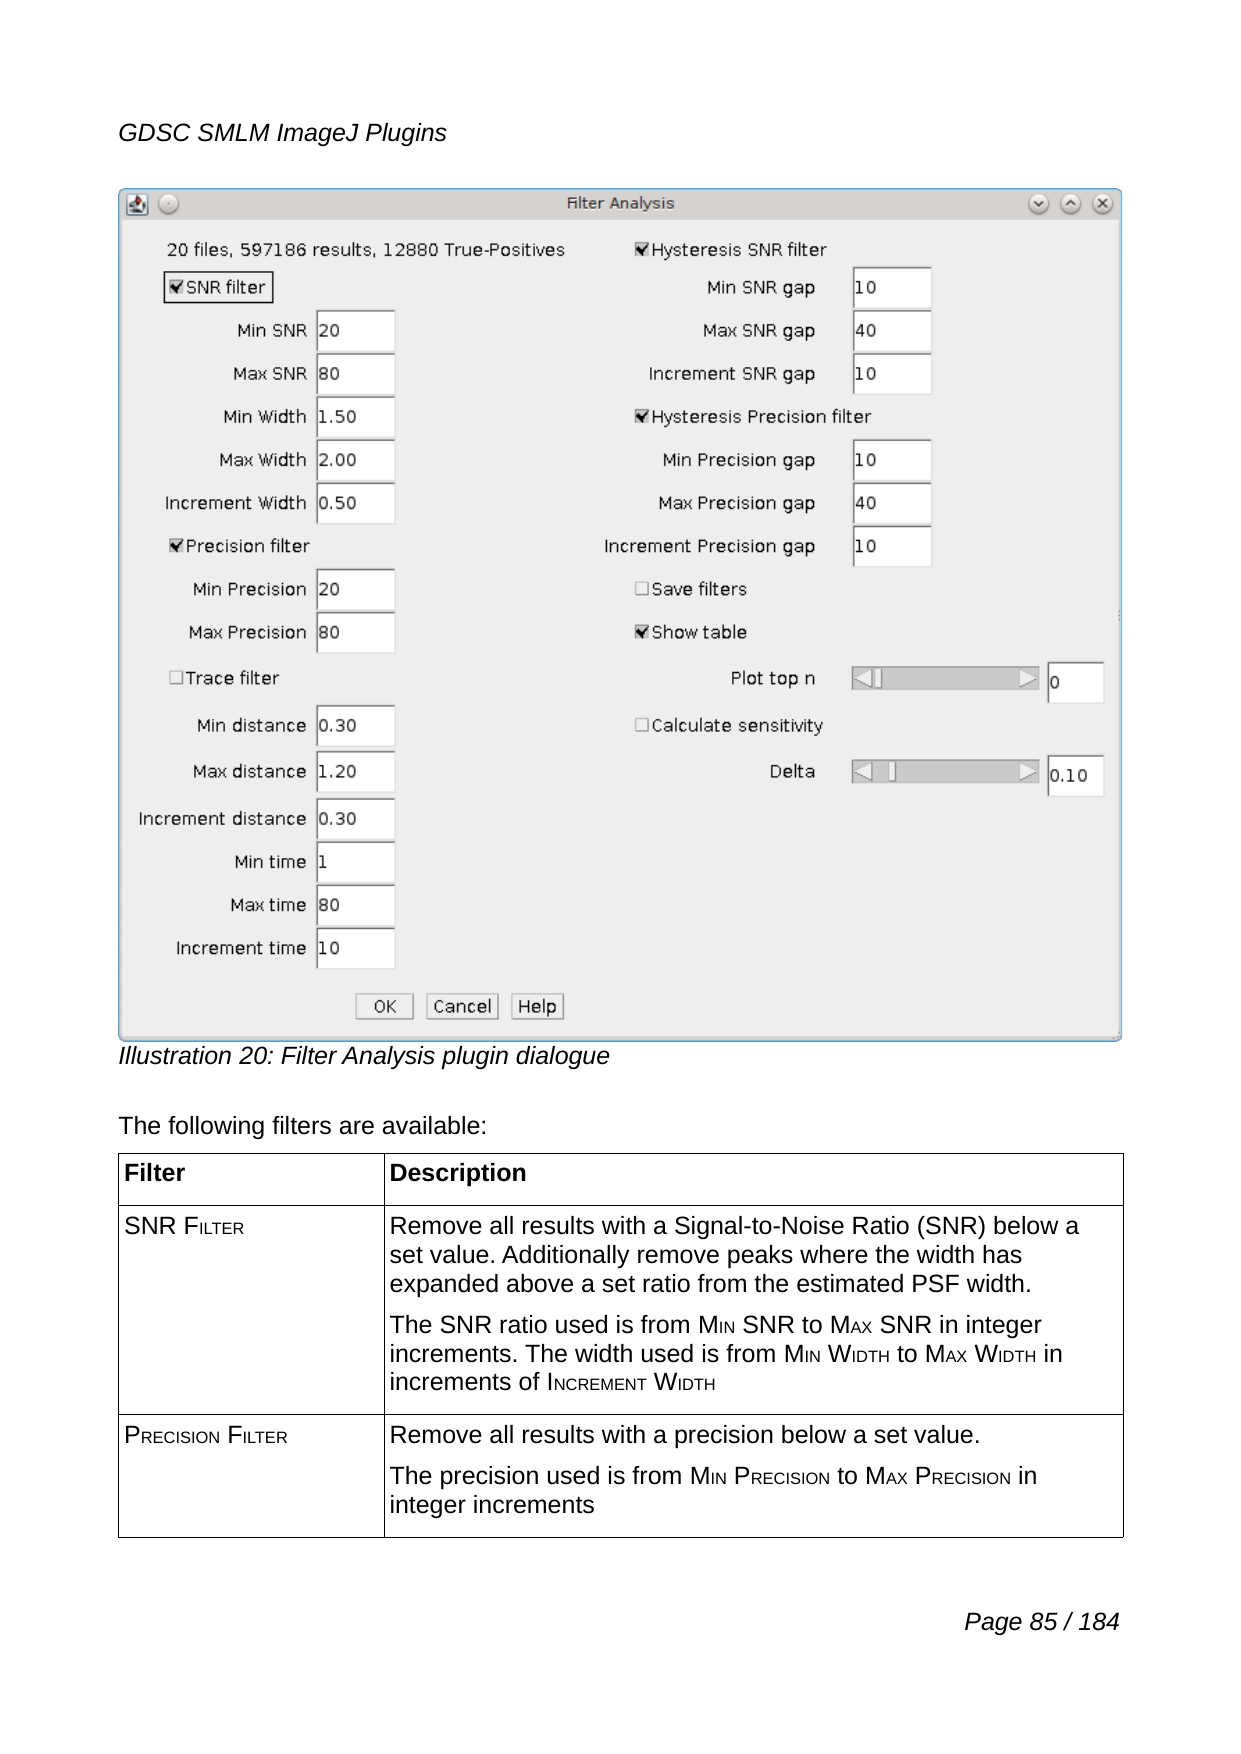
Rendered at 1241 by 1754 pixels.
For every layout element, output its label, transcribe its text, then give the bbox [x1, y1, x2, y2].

table_header Filter [119, 1154, 384, 1205]
text The following filters are available: [118, 1111, 1122, 1140]
table_header Description [385, 1154, 1123, 1205]
text Illustration 20: Filter Analysis plugin dialogue [118, 1042, 1122, 1070]
table_cell SNR Filter [119, 1206, 384, 1414]
picture [118, 188, 1123, 1042]
table_cell Precision Filter [119, 1415, 384, 1537]
table_cell Remove all results with a precision below a set value. The precision used is from Min Precision to Max Precision in integer increments [385, 1415, 1123, 1537]
table_cell Remove all results with a Signal-to-Noise Ratio (SNR) below a set value. Additionally remove peaks where the width has expanded above a set ratio from the estimated PSF width. The SNR ratio used is from Min SNR to Max SNR in integer increments. The width used is from Min Width to Max Width in increments of Increment Width [385, 1206, 1123, 1414]
